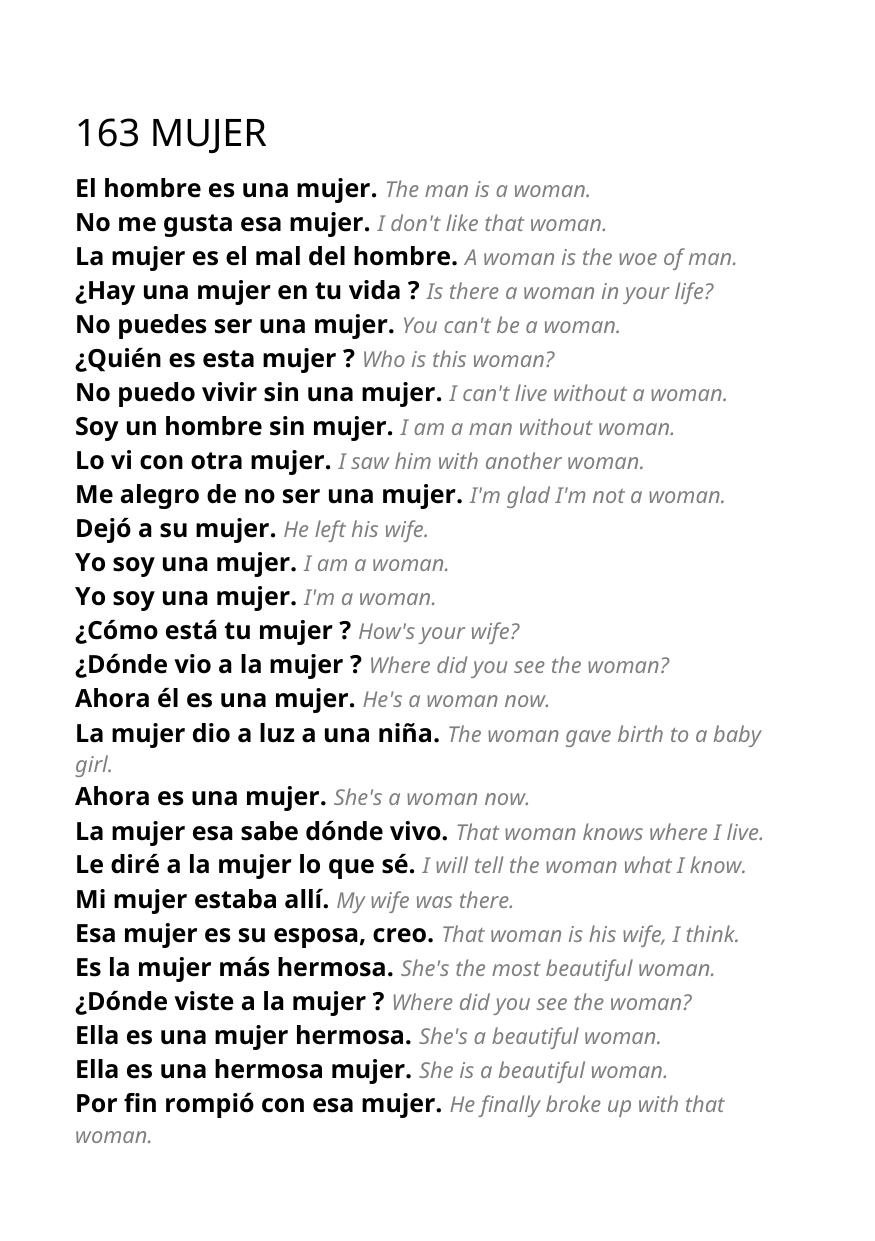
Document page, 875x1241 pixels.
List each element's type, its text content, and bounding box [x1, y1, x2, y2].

text Es la mujer más hermosa. She's the most beautiful woman. [75, 949, 799, 983]
text Ahora él es una mujer. He's a woman now. [75, 681, 799, 715]
text Esa mujer es su esposa, creo. That woman is his wife, I think. [75, 915, 799, 949]
subtitle 163 MUJER [75, 106, 799, 158]
text No puedo vivir sin una mujer. I can't live without a woman. [75, 374, 799, 409]
text Yo soy una mujer. I am a woman. [75, 545, 799, 579]
text La mujer dio a luz a una niña. The woman gave birth to a baby girl. [75, 715, 799, 779]
text Yo soy una mujer. I'm a woman. [75, 579, 799, 613]
text La mujer esa sabe dónde vivo. That woman knows where I live. [75, 813, 799, 847]
text Por fin rompió con esa mujer. He finally broke up with that woman. [75, 1086, 799, 1149]
text ¿Hay una mujer en tu vida ? Is there a woman in your life? [75, 272, 799, 306]
text Me alegro de no ser una mujer. I'm glad I'm not a woman. [75, 477, 799, 511]
text ¿Cómo está tu mujer ? How's your wife? [75, 613, 799, 647]
text Mi mujer estaba allí. My wife was there. [75, 881, 799, 915]
text No puedes ser una mujer. You can't be a woman. [75, 306, 799, 341]
text ¿Dónde vio a la mujer ? Where did you see the woman? [75, 647, 799, 681]
text No me gusta esa mujer. I don't like that woman. [75, 204, 799, 238]
text Lo vi con otra mujer. I saw him with another woman. [75, 443, 799, 477]
text La mujer es el mal del hombre. A woman is the woe of man. [75, 238, 799, 272]
text El hombre es una mujer. The man is a woman. [75, 170, 799, 204]
text Soy un hombre sin mujer. I am a man without woman. [75, 409, 799, 443]
text Le diré a la mujer lo que sé. I will tell the woman what I know. [75, 847, 799, 881]
text Ahora es una mujer. She's a woman now. [75, 779, 799, 813]
text Ella es una mujer hermosa. She's a beautiful woman. [75, 1017, 799, 1052]
text Ella es una hermosa mujer. She is a beautiful woman. [75, 1052, 799, 1086]
text ¿Dónde viste a la mujer ? Where did you see the woman? [75, 983, 799, 1017]
text ¿Quién es esta mujer ? Who is this woman? [75, 341, 799, 374]
text Dejó a su mujer. He left his wife. [75, 511, 799, 545]
